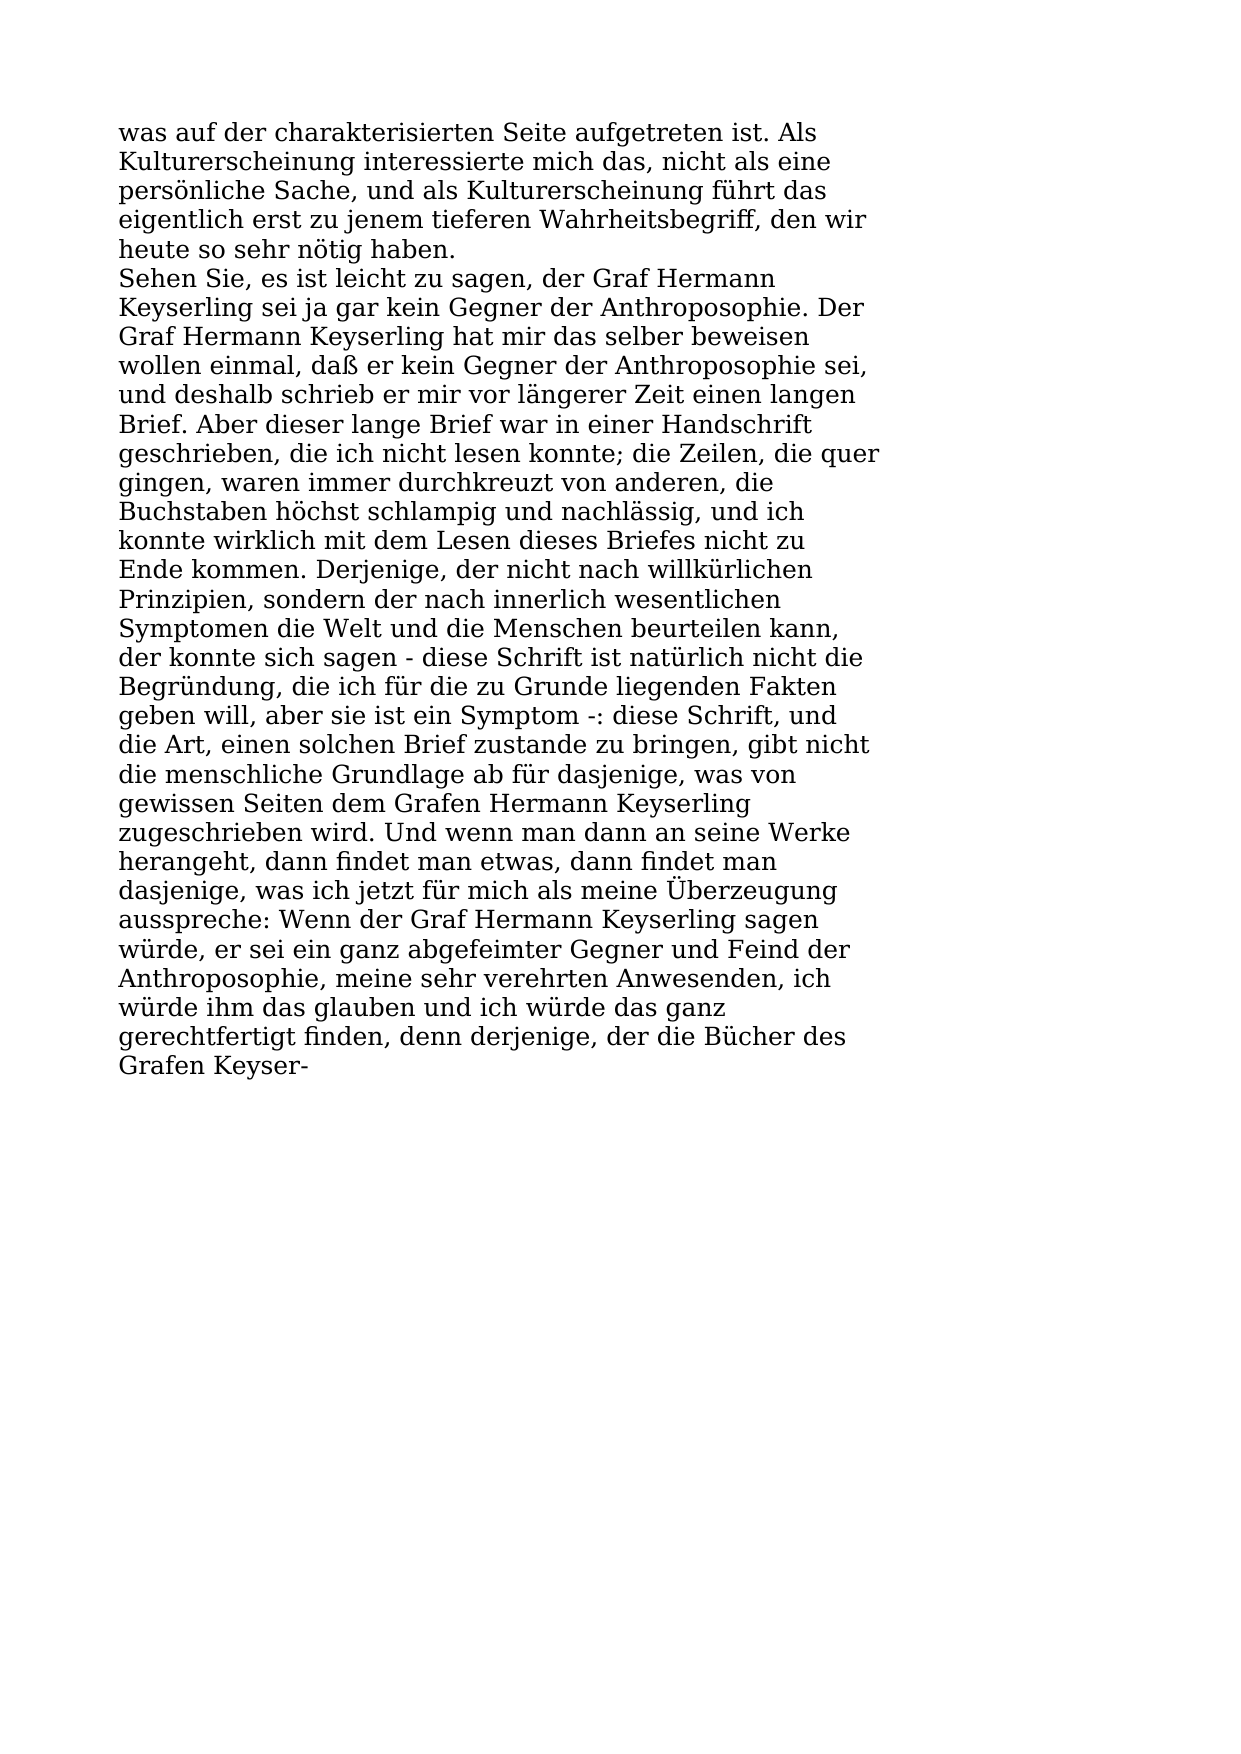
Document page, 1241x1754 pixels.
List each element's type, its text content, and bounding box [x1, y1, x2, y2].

text und deshalb schrieb er mir vor längerer Zeit einen langen [118, 381, 1122, 410]
text Sehen Sie, es ist leicht zu sagen, der Graf Hermann [118, 264, 1122, 293]
text Kulturerscheinung interessierte mich das, nicht als eine [118, 147, 1122, 176]
text dasjenige, was ich jetzt für mich als meine Überzeugung [118, 876, 1122, 906]
text Graf Hermann Keyserling hat mir das selber beweisen [118, 322, 1122, 351]
text der konnte sich sagen - diese Schrift ist natürlich nicht die [118, 643, 1122, 672]
text gewissen Seiten dem Grafen Hermann Keyserling [118, 789, 1122, 818]
text eigentlich erst zu jenem tieferen Wahrheitsbegriff, den wir [118, 206, 1122, 235]
text persönliche Sache, und als Kulturerscheinung führt das [118, 176, 1122, 206]
text die menschliche Grundlage ab für dasjenige, was von [118, 760, 1122, 789]
text geben will, aber sie ist ein Symptom -: diese Schrift, und [118, 701, 1122, 731]
text Prinzipien, sondern der nach innerlich wesentlichen [118, 585, 1122, 614]
text würde, er sei ein ganz abgefeimter Gegner und Feind der [118, 935, 1122, 964]
text Keyserling sei ja gar kein Gegner der Anthroposophie. Der [118, 293, 1122, 322]
text was auf der charakterisierten Seite aufgetreten ist. Als [118, 118, 1122, 147]
text herangeht, dann findet man etwas, dann findet man [118, 847, 1122, 876]
text heute so sehr nötig haben. [118, 235, 1122, 264]
text gerechtfertigt finden, denn derjenige, der die Bücher des [118, 1022, 1122, 1051]
text geschrieben, die ich nicht lesen konnte; die Zeilen, die quer [118, 439, 1122, 468]
text Ende kommen. Derjenige, der nicht nach willkürlichen [118, 556, 1122, 585]
text wollen einmal, daß er kein Gegner der Anthroposophie sei, [118, 351, 1122, 381]
text konnte wirklich mit dem Lesen dieses Briefes nicht zu [118, 526, 1122, 556]
text Grafen Keyser- [118, 1051, 1122, 1081]
text Brief. Aber dieser lange Brief war in einer Handschrift [118, 410, 1122, 439]
text die Art, einen solchen Brief zustande zu bringen, gibt nicht [118, 731, 1122, 760]
text würde ihm das glauben und ich würde das ganz [118, 993, 1122, 1022]
text Anthroposophie, meine sehr verehrten Anwesenden, ich [118, 964, 1122, 993]
text zugeschrieben wird. Und wenn man dann an seine Werke [118, 818, 1122, 847]
text Symptomen die Welt und die Menschen beurteilen kann, [118, 614, 1122, 643]
text gingen, waren immer durchkreuzt von anderen, die [118, 468, 1122, 497]
text ausspreche: Wenn der Graf Hermann Keyserling sagen [118, 906, 1122, 935]
text Buchstaben höchst schlampig und nachlässig, und ich [118, 497, 1122, 526]
text Begründung, die ich für die zu Grunde liegenden Fakten [118, 672, 1122, 701]
